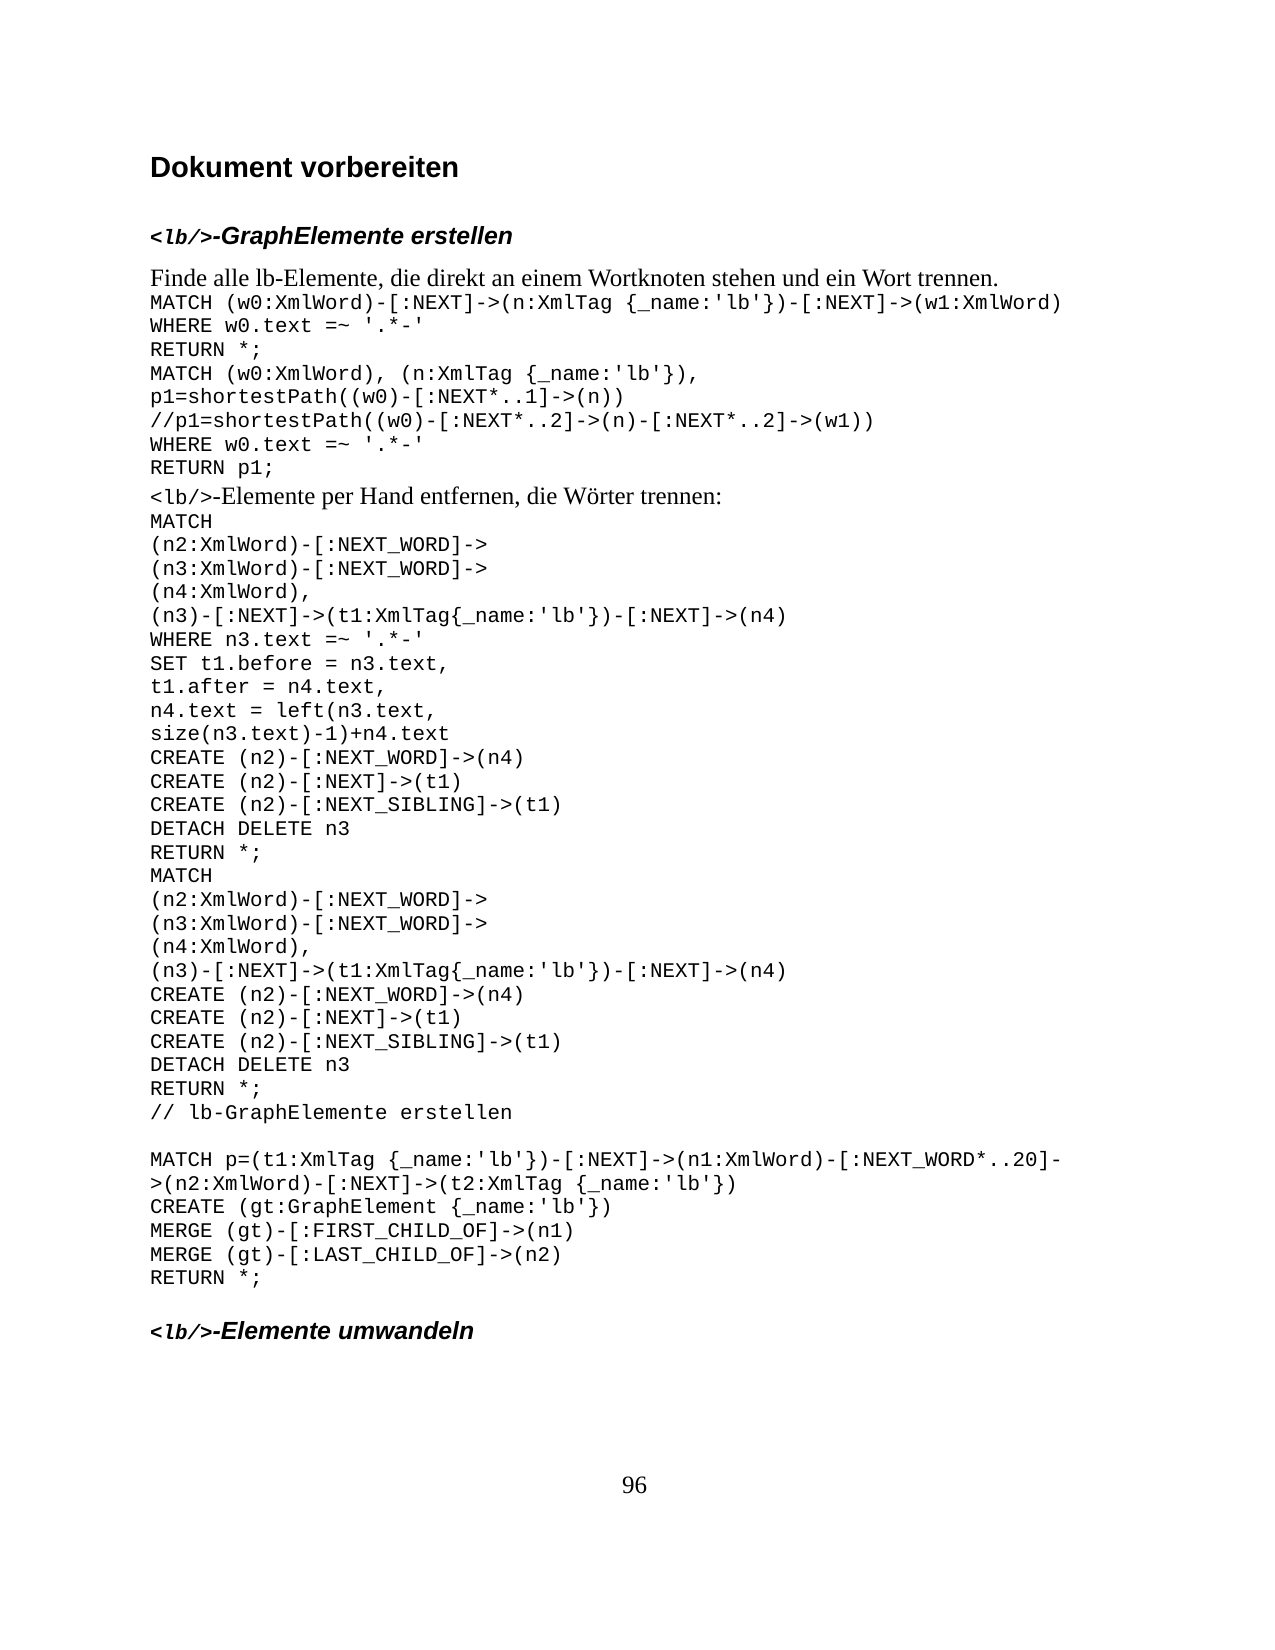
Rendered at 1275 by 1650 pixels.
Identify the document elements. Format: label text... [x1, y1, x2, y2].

text (n3)-[:NEXT]->(t1:XmlTag{_name:'lb'})-[:NEXT]->(n4) [150, 605, 1125, 629]
text CREATE (n2)-[:NEXT_WORD]->(n4) [150, 983, 1125, 1007]
text RETURN *; [150, 842, 1125, 865]
text WHERE n3.text =~ '.*-' [150, 629, 1125, 652]
text MATCH [150, 865, 1125, 889]
text p1=shortestPath((w0)-[:NEXT*..1]->(n)) [150, 386, 1125, 410]
text (n3:XmlWord)-[:NEXT_WORD]-> [150, 913, 1125, 936]
text CREATE (n2)-[:NEXT]->(t1) [150, 771, 1125, 794]
text <lb/>-Elemente per Hand entfernen, die Wörter trennen: [150, 481, 1125, 511]
text RETURN *; [150, 1078, 1125, 1102]
text WHERE w0.text =~ '.*-' [150, 434, 1125, 457]
text WHERE w0.text =~ '.*-' [150, 316, 1125, 339]
subtitle Dokument vorbereiten [150, 150, 1125, 183]
text // lb-GraphElemente erstellen [150, 1102, 1125, 1125]
text MATCH p=(t1:XmlTag {_name:'lb'})-[:NEXT]->(n1:XmlWord)-[:NEXT_WORD*..20]->(n2:XmlWord)-[:NEXT]->(t2:XmlTag {_name:'lb'}) [150, 1149, 1125, 1196]
text SET t1.before = n3.text, [150, 652, 1125, 676]
subtitle <lb/>-GraphElemente erstellen [150, 221, 1125, 251]
text CREATE (n2)-[:NEXT_SIBLING]->(t1) [150, 794, 1125, 818]
text n4.text = left(n3.text, [150, 700, 1125, 723]
text CREATE (gt:GraphElement {_name:'lb'}) [150, 1196, 1125, 1220]
text //p1=shortestPath((w0)-[:NEXT*..2]->(n)-[:NEXT*..2]->(w1)) [150, 410, 1125, 434]
text RETURN p1; [150, 457, 1125, 481]
text t1.after = n4.text, [150, 676, 1125, 700]
text DETACH DELETE n3 [150, 818, 1125, 842]
text MATCH [150, 511, 1125, 534]
text (n3)-[:NEXT]->(t1:XmlTag{_name:'lb'})-[:NEXT]->(n4) [150, 960, 1125, 983]
text Finde alle lb-Elemente, die direkt an einem Wortknoten stehen und ein Wort trennen. [150, 263, 1125, 292]
text (n2:XmlWord)-[:NEXT_WORD]-> [150, 889, 1125, 913]
text RETURN *; [150, 339, 1125, 363]
subtitle <lb/>-Elemente umwandeln [150, 1316, 1125, 1346]
text MATCH (w0:XmlWord), (n:XmlTag {_name:'lb'}), [150, 363, 1125, 386]
text MATCH (w0:XmlWord)-[:NEXT]->(n:XmlTag {_name:'lb'})-[:NEXT]->(w1:XmlWord) [150, 292, 1125, 316]
text RETURN *; [150, 1267, 1125, 1291]
text (n3:XmlWord)-[:NEXT_WORD]-> [150, 558, 1125, 582]
text (n2:XmlWord)-[:NEXT_WORD]-> [150, 534, 1125, 558]
text CREATE (n2)-[:NEXT]->(t1) [150, 1007, 1125, 1031]
text CREATE (n2)-[:NEXT_WORD]->(n4) [150, 747, 1125, 771]
text DETACH DELETE n3 [150, 1054, 1125, 1078]
text (n4:XmlWord), [150, 936, 1125, 960]
text CREATE (n2)-[:NEXT_SIBLING]->(t1) [150, 1031, 1125, 1054]
text (n4:XmlWord), [150, 582, 1125, 605]
text MERGE (gt)-[:LAST_CHILD_OF]->(n2) [150, 1244, 1125, 1267]
text size(n3.text)-1)+n4.text [150, 723, 1125, 747]
text MERGE (gt)-[:FIRST_CHILD_OF]->(n1) [150, 1220, 1125, 1244]
